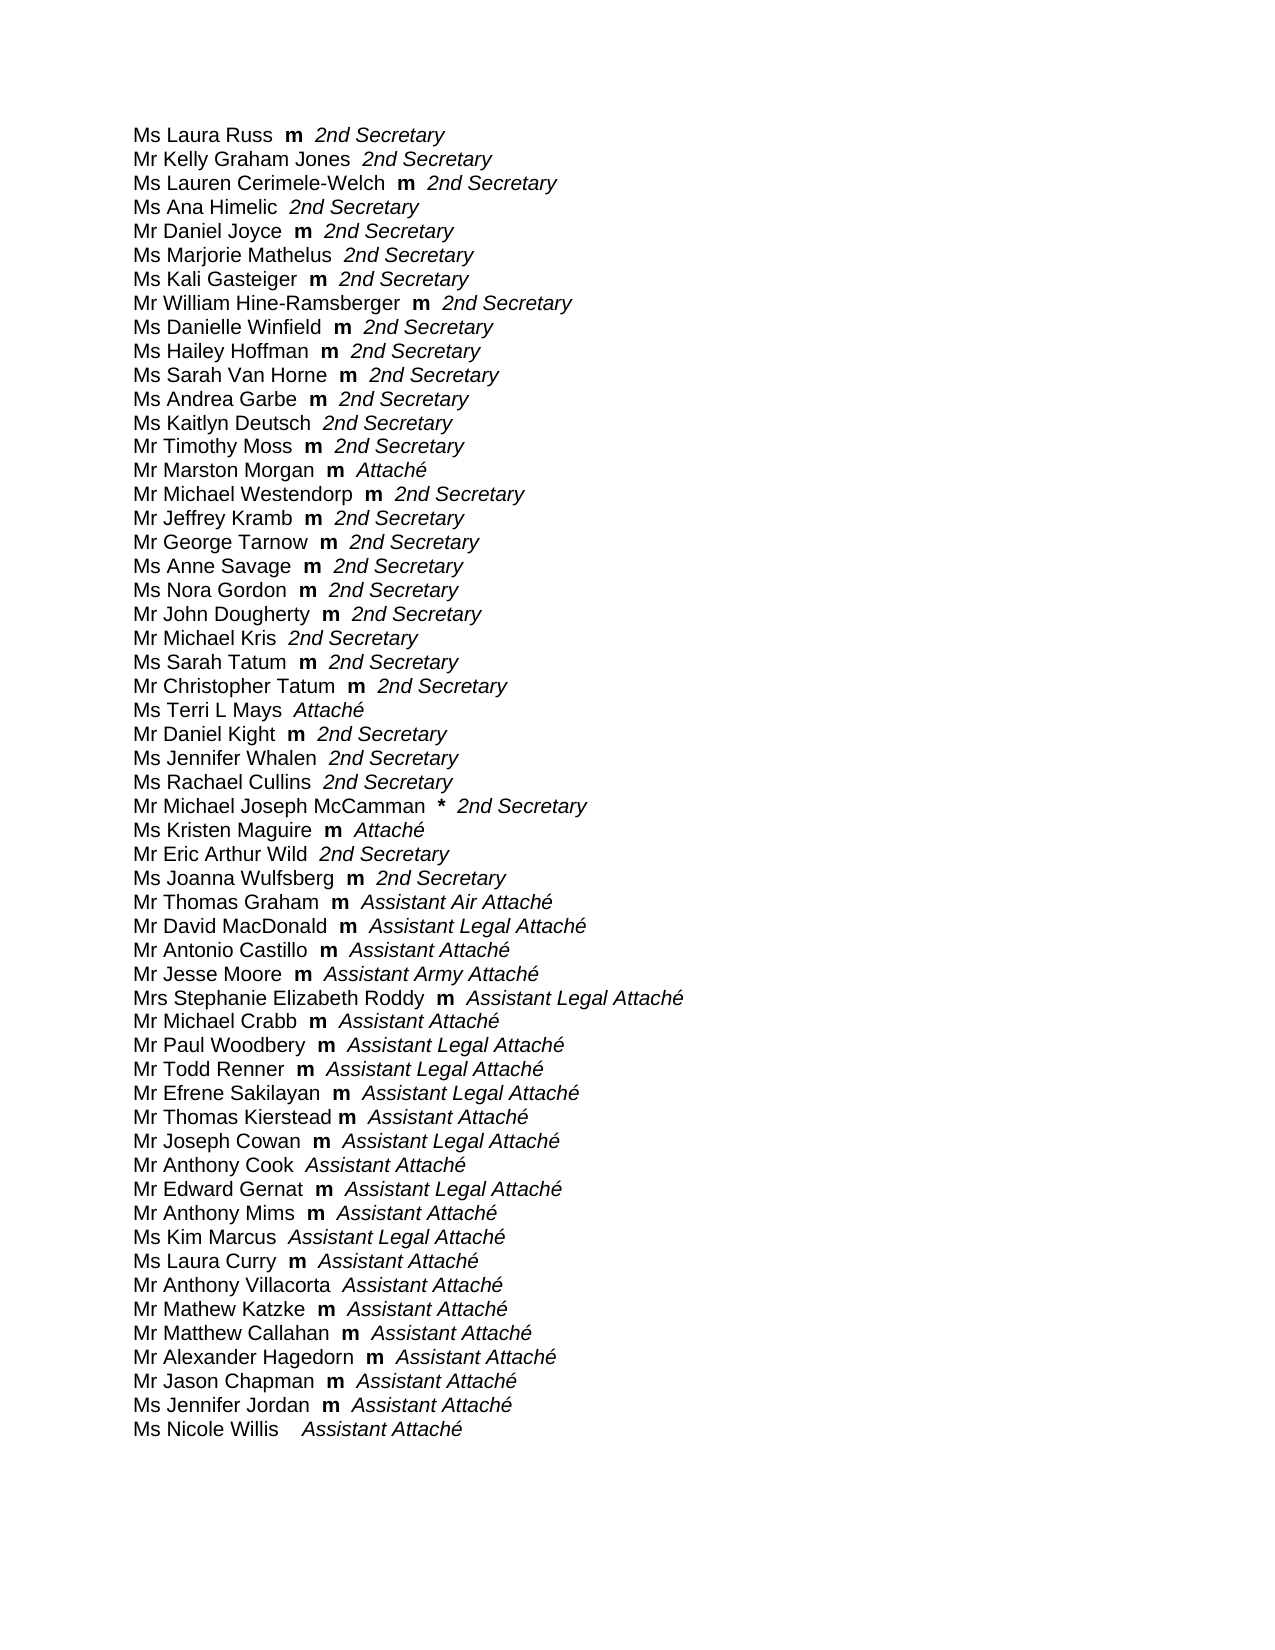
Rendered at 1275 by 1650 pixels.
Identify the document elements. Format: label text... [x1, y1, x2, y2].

text Mr Paul Woodbery m Assistant Legal Attaché [133, 1033, 1181, 1057]
text Ms Rachael Cullins 2nd Secretary [133, 770, 1181, 794]
text Ms Andrea Garbe m 2nd Secretary [133, 386, 1181, 410]
text Mr Matthew Callahan m Assistant Attaché [133, 1321, 1181, 1345]
text Mr William Hine-Ramsberger m 2nd Secretary [133, 291, 1181, 314]
text Mr Marston Morgan m Attaché [133, 458, 1181, 482]
text Ms Jennifer Whalen 2nd Secretary [133, 746, 1181, 770]
text Ms Terri L Mays Attaché [133, 698, 1181, 722]
text Mr Antonio Castillo m Assistant Attaché [133, 937, 1181, 961]
text Mr Daniel Kight m 2nd Secretary [133, 722, 1181, 746]
text Mr Todd Renner m Assistant Legal Attaché [133, 1057, 1181, 1081]
text Mr Jesse Moore m Assistant Army Attaché [133, 961, 1181, 985]
text Mr Anthony Villacorta Assistant Attaché [133, 1273, 1181, 1297]
text Mr Kelly Graham Jones 2nd Secretary [133, 147, 1181, 171]
text Mr Eric Arthur Wild 2nd Secretary [133, 842, 1181, 866]
text Mr David MacDonald m Assistant Legal Attaché [133, 913, 1181, 937]
text Mr Timothy Moss m 2nd Secretary [133, 434, 1181, 458]
text Mr Joseph Cowan m Assistant Legal Attaché [133, 1129, 1181, 1153]
text Mr Alexander Hagedorn m Assistant Attaché [133, 1345, 1181, 1369]
text Ms Laura Russ m 2nd Secretary [133, 123, 1181, 147]
text Mr Michael Westendorp m 2nd Secretary [133, 482, 1181, 506]
text Ms Sarah Tatum m 2nd Secretary [133, 650, 1181, 674]
text Ms Nora Gordon m 2nd Secretary [133, 578, 1181, 602]
text Ms Hailey Hoffman m 2nd Secretary [133, 338, 1181, 362]
text Mr Christopher Tatum m 2nd Secretary [133, 674, 1181, 698]
text Ms Kaitlyn Deutsch 2nd Secretary [133, 410, 1181, 434]
text Ms Kim Marcus Assistant Legal Attaché [133, 1225, 1181, 1249]
text Ms Ana Himelic 2nd Secretary [133, 195, 1181, 219]
text Mr Michael Joseph McCamman * 2nd Secretary [133, 794, 1181, 818]
text Ms Marjorie Mathelus 2nd Secretary [133, 243, 1181, 267]
text Mr Thomas Graham m Assistant Air Attaché [133, 889, 1181, 913]
text Mr Michael Kris 2nd Secretary [133, 626, 1181, 650]
text Ms Nicole Willis Assistant Attaché [133, 1417, 1181, 1441]
text Mr Jason Chapman m Assistant Attaché [133, 1369, 1181, 1393]
text Mr Edward Gernat m Assistant Legal Attaché [133, 1177, 1181, 1201]
text Ms Lauren Cerimele-Welch m 2nd Secretary [133, 171, 1181, 195]
text Mr Thomas Kierstead m Assistant Attaché [133, 1105, 1181, 1129]
text Mr John Dougherty m 2nd Secretary [133, 602, 1181, 626]
text Ms Danielle Winfield m 2nd Secretary [133, 314, 1181, 338]
text Ms Kali Gasteiger m 2nd Secretary [133, 267, 1181, 291]
text Mr Daniel Joyce m 2nd Secretary [133, 219, 1181, 243]
text Mr Michael Crabb m Assistant Attaché [133, 1009, 1181, 1033]
text Mr George Tarnow m 2nd Secretary [133, 530, 1181, 554]
text Ms Kristen Maguire m Attaché [133, 818, 1181, 842]
text Ms Jennifer Jordan m Assistant Attaché [133, 1393, 1181, 1417]
text Mr Efrene Sakilayan m Assistant Legal Attaché [133, 1081, 1181, 1105]
text Ms Sarah Van Horne m 2nd Secretary [133, 362, 1181, 386]
text Mr Anthony Mims m Assistant Attaché [133, 1201, 1181, 1225]
text Ms Anne Savage m 2nd Secretary [133, 554, 1181, 578]
text Mr Mathew Katzke m Assistant Attaché [133, 1297, 1181, 1321]
text Ms Joanna Wulfsberg m 2nd Secretary [133, 866, 1181, 889]
text Mr Anthony Cook Assistant Attaché [133, 1153, 1181, 1177]
text Mr Jeffrey Kramb m 2nd Secretary [133, 506, 1181, 530]
text Mrs Stephanie Elizabeth Roddy m Assistant Legal Attaché [133, 985, 1181, 1009]
text Ms Laura Curry m Assistant Attaché [133, 1249, 1181, 1273]
